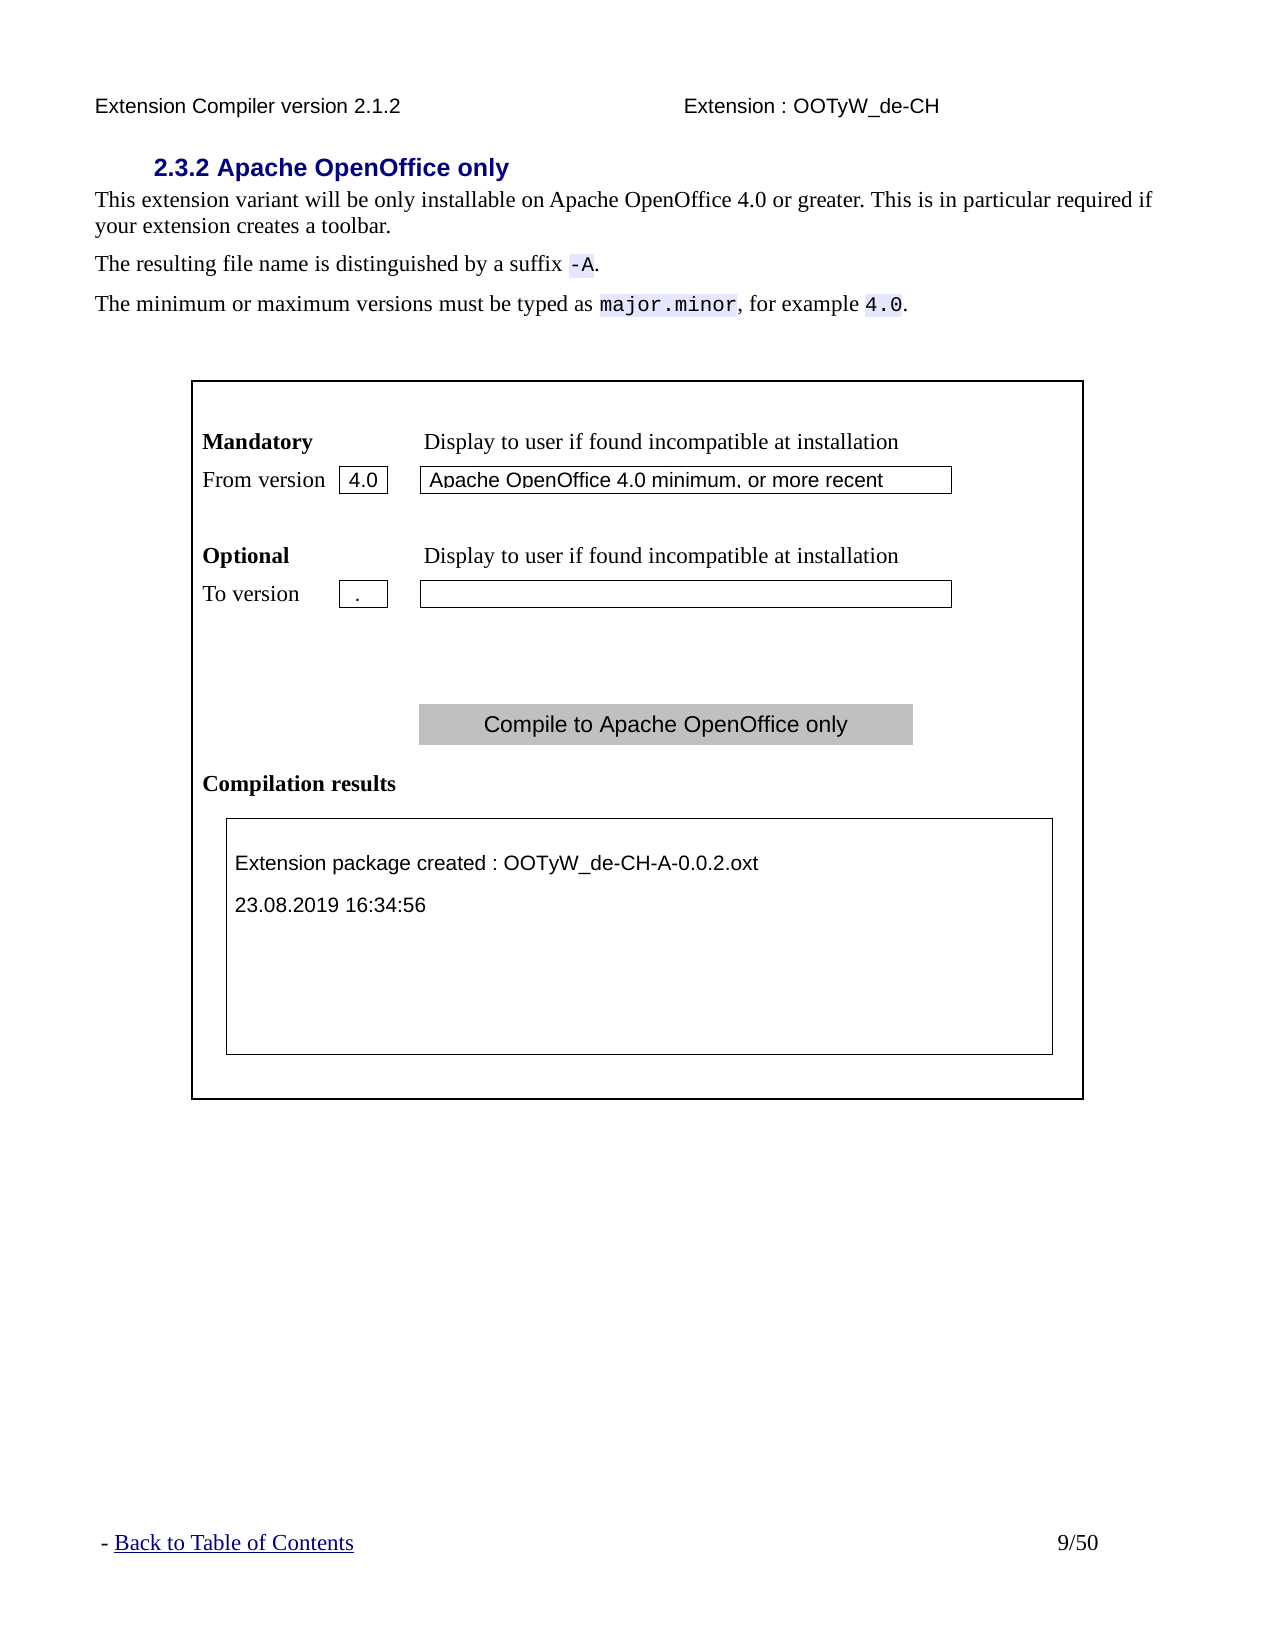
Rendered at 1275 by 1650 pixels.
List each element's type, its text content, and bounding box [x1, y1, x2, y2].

text This extension variant will be only installable on Apache OpenOffice 4.0 or greater. This is in particular required if your extension creates a toolbar. [94, 187, 1181, 238]
text Optional Display to user if found incompatible at installation [202, 543, 1073, 568]
text Compilation results [202, 771, 1073, 796]
text To version [202, 581, 339, 606]
text From version [202, 467, 339, 492]
text [952, 467, 1073, 492]
text The resulting file name is distinguished by a suffix -A. [94, 251, 1181, 278]
text [388, 581, 420, 606]
text [388, 467, 420, 492]
subtitle Apache OpenOffice only [153, 153, 1181, 181]
text The minimum or maximum versions must be typed as major.minor, for example 4.0. [94, 290, 1181, 317]
text Mandatory Display to user if found incompatible at installation [202, 429, 1073, 454]
text [952, 581, 1073, 606]
